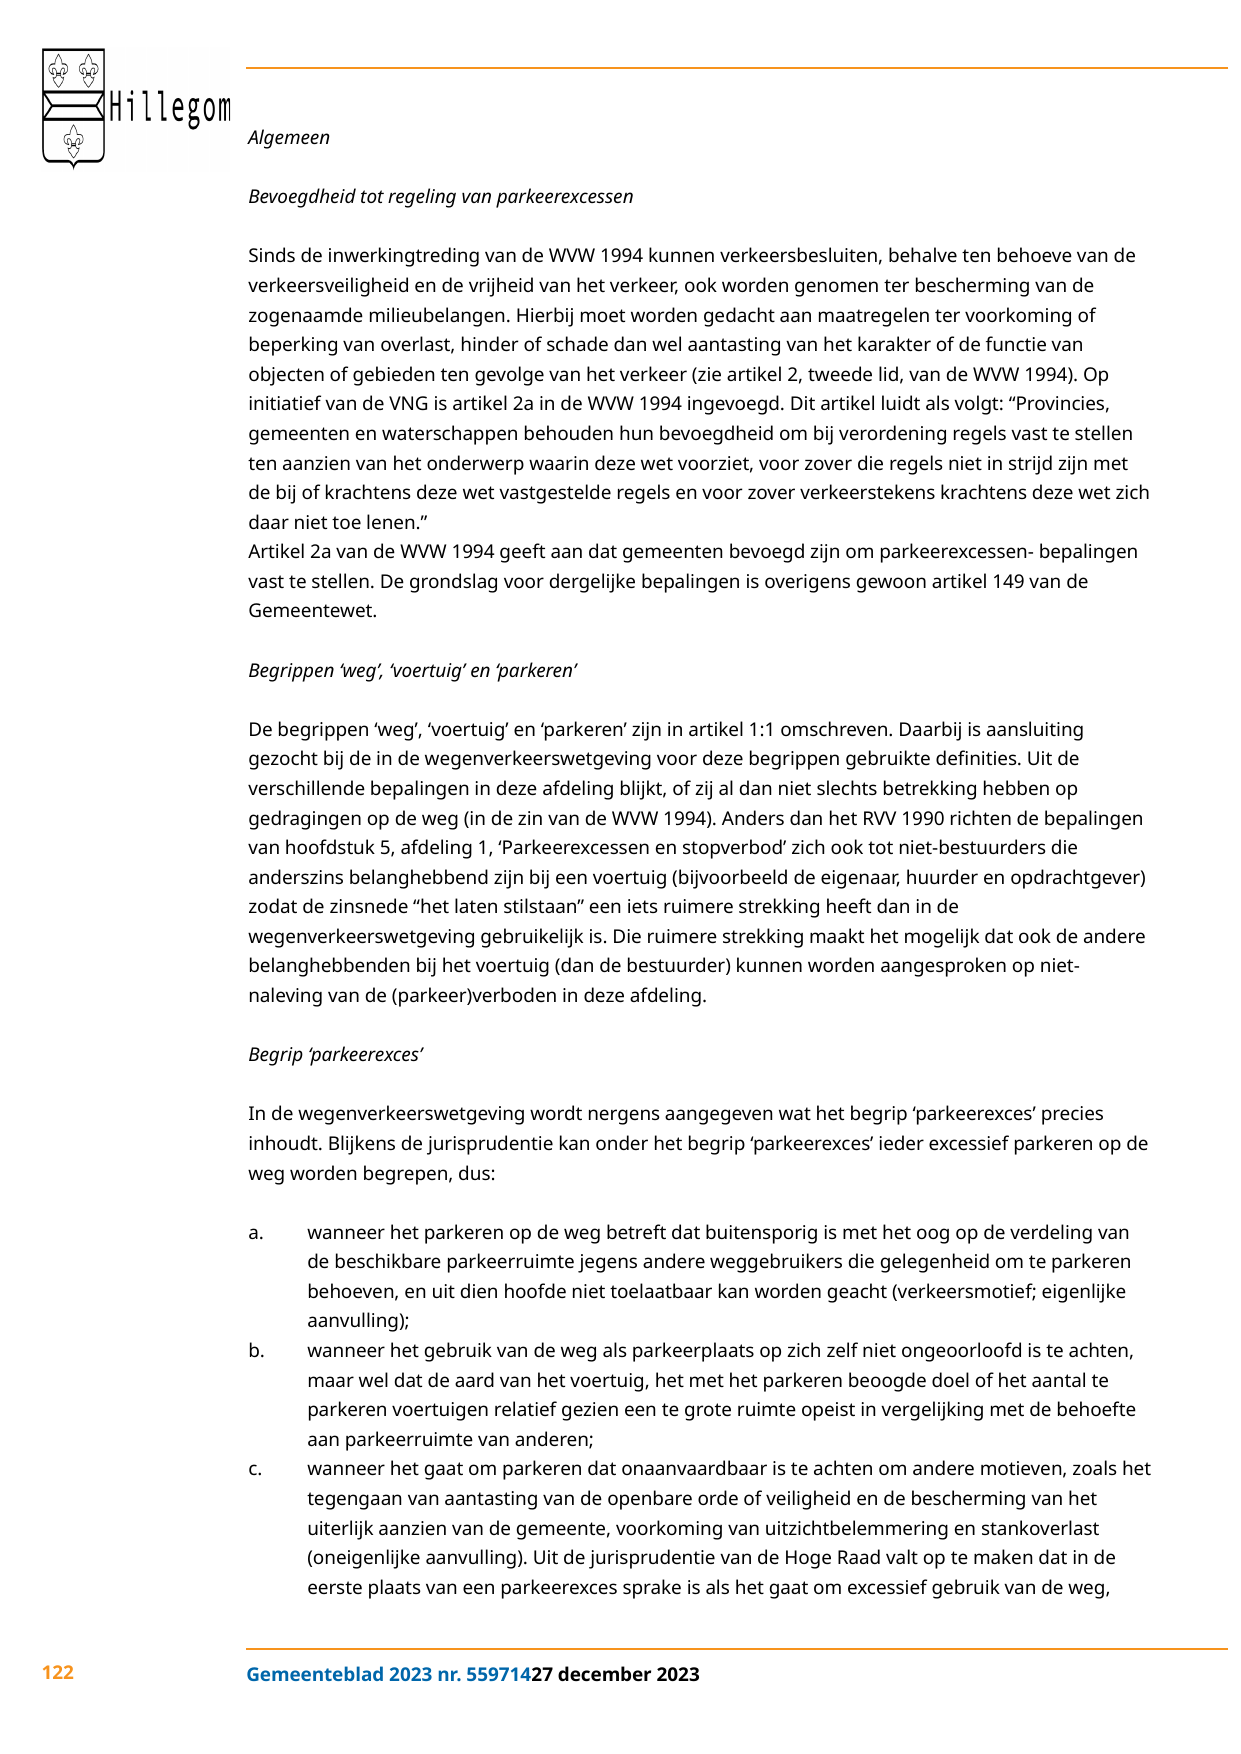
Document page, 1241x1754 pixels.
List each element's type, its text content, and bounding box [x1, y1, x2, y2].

text Sinds de inwerkingtreding van de WVW 1994 kunnen verkeersbesluiten, behalve ten behoeve van de verkeersveiligheid en de vrijheid van het verkeer, ook worden genomen ter bescherming van de zogenaamde milieubelangen. Hierbij moet worden gedacht aan maatregelen ter voorkoming of beperking van overlast, hinder of schade dan wel aantasting van het karakter of de functie van objecten of gebieden ten gevolge van het verkeer (zie artikel 2, tweede lid, van de WVW 1994). Op initiatief van de VNG is artikel 2a in de WVW 1994 ingevoegd. Dit artikel luidt als volgt: “Provincies, gemeenten en waterschappen behouden hun bevoegdheid om bij verordening regels vast te stellen ten aanzien van het onderwerp waarin deze wet voorziet, voor zover die regels niet in strijd zijn met de bij of krachtens deze wet vastgestelde regels en voor zover verkeerstekens krachtens deze wet zich daar niet toe lenen.” [248, 243, 1152, 535]
text In de wegenverkeerswetgeving wordt nergens aangegeven wat het begrip ‘parkeerexces’ precies inhoudt. Blijkens de jurisprudentie kan onder het begrip ‘parkeerexces’ ieder excessief parkeren op de weg worden begrepen, dus: [248, 1101, 1152, 1186]
picture [41, 47, 231, 172]
text De begrippen ‘weg’, ‘voertuig’ en ‘parkeren’ zijn in artikel 1:1 omschreven. Daarbij is aansluiting gezocht bij de in de wegenverkeerswetgeving voor deze begrippen gebruikte definities. Uit de verschillende bepalingen in deze afdeling blijkt, of zij al dan niet slechts betrekking hebben op gedragingen op de weg (in de zin van de WVW 1994). Anders dan het RVV 1990 richten de bepalingen van hoofdstuk 5, afdeling 1, ‘Parkeerexcessen en stopverbod’ zich ook tot niet-bestuurders die anderszins belanghebbend zijn bij een voertuig (bijvoorbeeld de eigenaar, huurder en opdrachtgever) zodat de zinsnede “het laten stilstaan” een iets ruimere strekking heeft dan in de wegenverkeerswetgeving gebruikelijk is. Die ruimere strekking maakt het mogelijk dat ook de andere belanghebbenden bij het voertuig (dan de bestuurder) kunnen worden aangesproken op niet-naleving van de (parkeer)verboden in deze afdeling. [248, 716, 1152, 1008]
text Artikel 2a van de WVW 1994 geeft aan dat gemeenten bevoegd zijn om parkeerexcessen- bepalingen vast te stellen. De grondslag voor dergelijke bepalingen is overigens gewoon artikel 149 van de Gemeentewet. [248, 538, 1152, 623]
list wanneer het parkeren op de weg betreft dat buitensporig is met het oog op de verdeling van de beschikbare parkeerruimte jegens andere weggebruikers die gelegenheid om te parkeren behoeven, en uit dien hoofde niet toelaatbaar kan worden geacht (verkeersmotief; eigenlijke aanvulling); [248, 1219, 1152, 1333]
text Begrippen ‘weg’, ‘voertuig’ en ‘parkeren’ [248, 657, 1152, 683]
text Bevoegdheid tot regeling van parkeerexcessen [248, 183, 1152, 209]
list wanneer het gaat om parkeren dat onaanvaardbaar is te achten om andere motieven, zoals het tegengaan van aantasting van de openbare orde of veiligheid en de bescherming van het uiterlijk aanzien van de gemeente, voorkoming van uitzichtbelemmering en stankoverlast (oneigenlijke aanvulling). Uit de jurisprudentie van de Hoge Raad valt op te maken dat in de eerste plaats van een parkeerexces sprake is als het gaat om excessief gebruik van de weg, [248, 1456, 1152, 1600]
text Begrip ‘parkeerexces’ [248, 1041, 1152, 1067]
list wanneer het gebruik van de weg als parkeerplaats op zich zelf niet ongeoorloofd is te achten, maar wel dat de aard van het voertuig, het met het parkeren beoogde doel of het aantal te parkeren voertuigen relatief gezien een te grote ruimte opeist in vergelijking met de behoefte aan parkeerruimte van anderen; [248, 1337, 1152, 1452]
text Algemeen [248, 124, 1152, 150]
